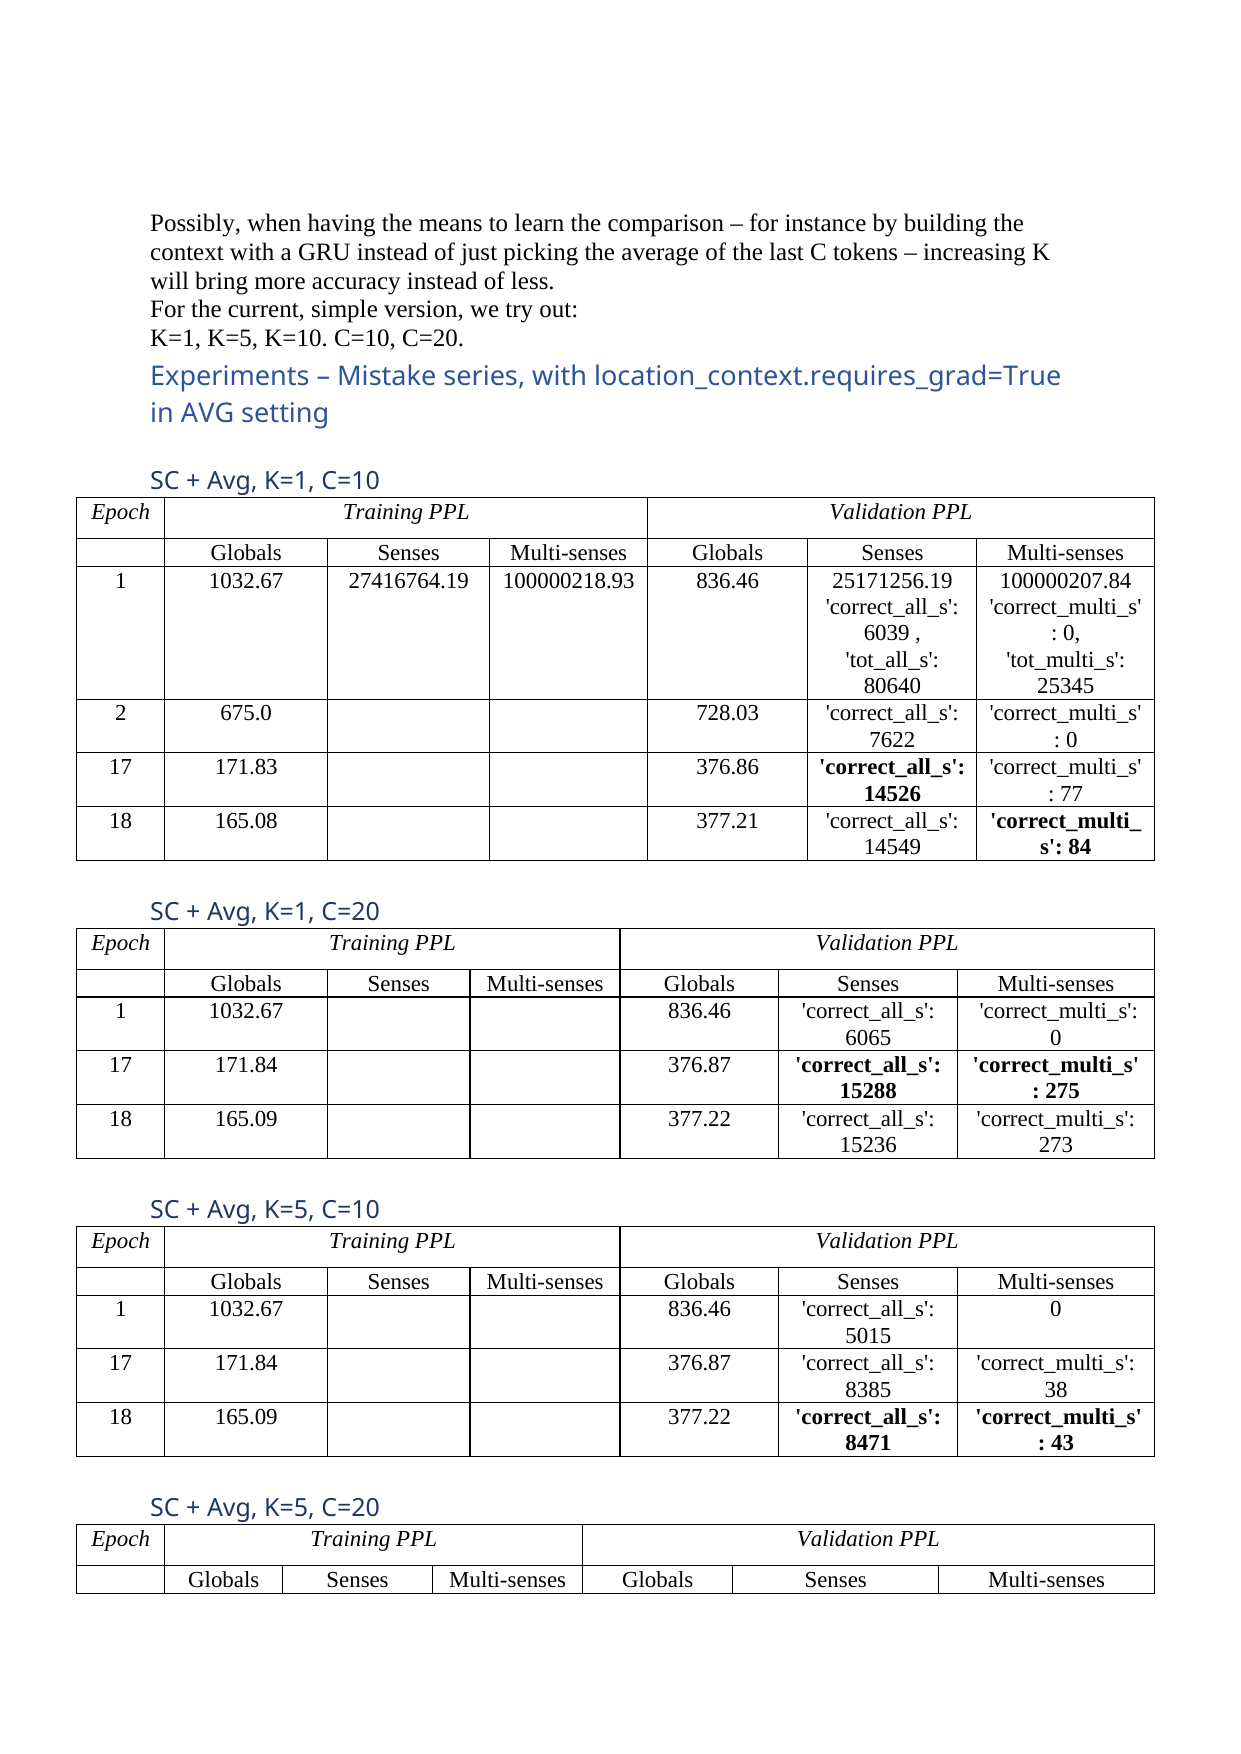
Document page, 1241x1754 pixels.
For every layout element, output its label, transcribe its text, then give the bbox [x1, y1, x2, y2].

table_cell 'correct_all_s': 15288 [779, 1051, 957, 1104]
table_cell Senses [808, 539, 976, 566]
table_cell [328, 753, 489, 806]
table_cell 165.09 [165, 1403, 327, 1456]
table_cell 1032.67 [165, 567, 327, 698]
table_cell Multi-senses [433, 1566, 582, 1592]
table_cell Multi-senses [958, 1268, 1154, 1294]
table_cell 1 [77, 1296, 164, 1348]
table_cell 1 [77, 567, 164, 698]
table_cell 18 [77, 807, 164, 860]
table_cell 171.84 [165, 1349, 327, 1402]
table_cell Globals [165, 539, 327, 566]
subtitle SC + Avg, K=1, C=20 [150, 894, 1090, 928]
table_cell 'correct_all_s': 14526 [808, 753, 976, 806]
table_cell 18 [77, 1105, 164, 1158]
table_cell [490, 807, 647, 860]
table_cell Senses [283, 1566, 432, 1592]
table_cell Multi-senses [958, 970, 1154, 996]
table_cell 'correct_multi_s': 84 [977, 807, 1154, 860]
table_cell Senses [328, 539, 489, 566]
table_cell 1032.67 [165, 1296, 327, 1348]
table_cell 'correct_multi_s': 273 [958, 1105, 1154, 1158]
table_cell Globals [165, 1268, 327, 1294]
table_header Epoch [77, 929, 164, 969]
table_cell Globals [583, 1566, 732, 1592]
table_cell [328, 700, 489, 752]
table_header Epoch [77, 1525, 164, 1565]
table_cell 100000218.93 [490, 567, 647, 698]
table_cell Multi-senses [471, 970, 619, 996]
table_cell [471, 1105, 619, 1158]
table_cell Multi-senses [490, 539, 647, 566]
table_header Training PPL [165, 1525, 582, 1565]
table_cell 17 [77, 753, 164, 806]
table_header Training PPL [165, 1227, 619, 1267]
table_cell [328, 998, 469, 1050]
table_cell [77, 970, 164, 996]
table_cell [328, 1296, 469, 1348]
table_cell 'correct_all_s': 8471 [779, 1403, 957, 1456]
table_cell Senses [779, 1268, 957, 1294]
table_cell Senses [328, 970, 469, 996]
table_cell [77, 539, 164, 566]
subtitle SC + Avg, K=5, C=20 [150, 1490, 1090, 1524]
subtitle Experiments – Mistake series, with location_context.requires_grad=True in AVG setting [150, 356, 1090, 430]
subtitle SC + Avg, K=5, C=10 [150, 1192, 1090, 1226]
table_cell 'correct_all_s': 14549 [808, 807, 976, 860]
table_cell 377.22 [621, 1105, 778, 1158]
table_cell 'correct_multi_s': 43 [958, 1403, 1154, 1456]
table_cell 100000207.84 'correct_multi_s': 0, 'tot_multi_s': 25345 [977, 567, 1154, 698]
table_cell [77, 1268, 164, 1294]
table_cell 'correct_multi_s': 0 [958, 998, 1154, 1050]
table_cell Globals [165, 970, 327, 996]
table_cell 165.08 [165, 807, 327, 860]
text For the current, simple version, we try out: [150, 294, 1090, 323]
table_cell 675.0 [165, 700, 327, 752]
table_header Validation PPL [583, 1525, 1154, 1565]
table_header Epoch [77, 1227, 164, 1267]
table_cell [77, 1566, 164, 1592]
table_cell Senses [779, 970, 957, 996]
table_cell 'correct_all_s': 5015 [779, 1296, 957, 1348]
table_cell Globals [165, 1566, 282, 1592]
table_cell 836.46 [621, 998, 778, 1050]
table_header Training PPL [165, 929, 619, 969]
table_cell Multi-senses [977, 539, 1154, 566]
table_cell [490, 753, 647, 806]
table_cell 'correct_multi_s': 38 [958, 1349, 1154, 1402]
table_cell 0 [958, 1296, 1154, 1348]
text K=1, K=5, K=10. C=10, C=20. [150, 323, 1090, 352]
table_cell 'correct_all_s': 6065 [779, 998, 957, 1050]
table_cell Multi-senses [471, 1268, 619, 1294]
table_cell Multi-senses [939, 1566, 1154, 1592]
table_cell 377.22 [621, 1403, 778, 1456]
table_cell 2 [77, 700, 164, 752]
subtitle SC + Avg, K=1, C=10 [150, 463, 1090, 497]
table_cell [328, 1051, 469, 1104]
table_cell 836.46 [648, 567, 807, 698]
table_cell [490, 700, 647, 752]
table_cell 171.83 [165, 753, 327, 806]
table_cell 171.84 [165, 1051, 327, 1104]
table_cell [328, 1105, 469, 1158]
table_cell 'correct_all_s': 15236 [779, 1105, 957, 1158]
table_cell [328, 1403, 469, 1456]
table_cell 376.86 [648, 753, 807, 806]
table_cell [471, 1296, 619, 1348]
table_header Validation PPL [648, 498, 1154, 538]
table_cell [471, 1051, 619, 1104]
table_cell 1 [77, 998, 164, 1050]
table_cell [328, 1349, 469, 1402]
table_cell [471, 1403, 619, 1456]
table_cell Globals [648, 539, 807, 566]
table_cell [471, 998, 619, 1050]
table_cell [471, 1349, 619, 1402]
table_cell 836.46 [621, 1296, 778, 1348]
table_cell 17 [77, 1051, 164, 1104]
table_cell 'correct_all_s': 8385 [779, 1349, 957, 1402]
table_cell 165.09 [165, 1105, 327, 1158]
table_header Validation PPL [621, 1227, 1154, 1267]
table_cell 17 [77, 1349, 164, 1402]
table_header Training PPL [165, 498, 647, 538]
table_cell 'correct_multi_s': 77 [977, 753, 1154, 806]
table_cell 728.03 [648, 700, 807, 752]
text Possibly, when having the means to learn the comparison – for instance by building the context with a GRU instead of just picking the average of the last C tokens – increasing K will bring more accuracy instead of less. [150, 208, 1090, 294]
table_cell Senses [733, 1566, 938, 1592]
table_header Validation PPL [621, 929, 1154, 969]
table_cell 18 [77, 1403, 164, 1456]
table_cell 25171256.19 'correct_all_s': 6039 , 'tot_all_s': 80640 [808, 567, 976, 698]
table_cell 'correct_all_s': 7622 [808, 700, 976, 752]
table_cell 377.21 [648, 807, 807, 860]
table_cell 'correct_multi_s': 0 [977, 700, 1154, 752]
table_cell Senses [328, 1268, 469, 1294]
table_cell [328, 807, 489, 860]
table_cell 376.87 [621, 1349, 778, 1402]
table_cell 'correct_multi_s': 275 [958, 1051, 1154, 1104]
table_header Epoch [77, 498, 164, 538]
table_cell 1032.67 [165, 998, 327, 1050]
table_cell Globals [621, 1268, 778, 1294]
table_cell 376.87 [621, 1051, 778, 1104]
table_cell 27416764.19 [328, 567, 489, 698]
table_cell Globals [621, 970, 778, 996]
